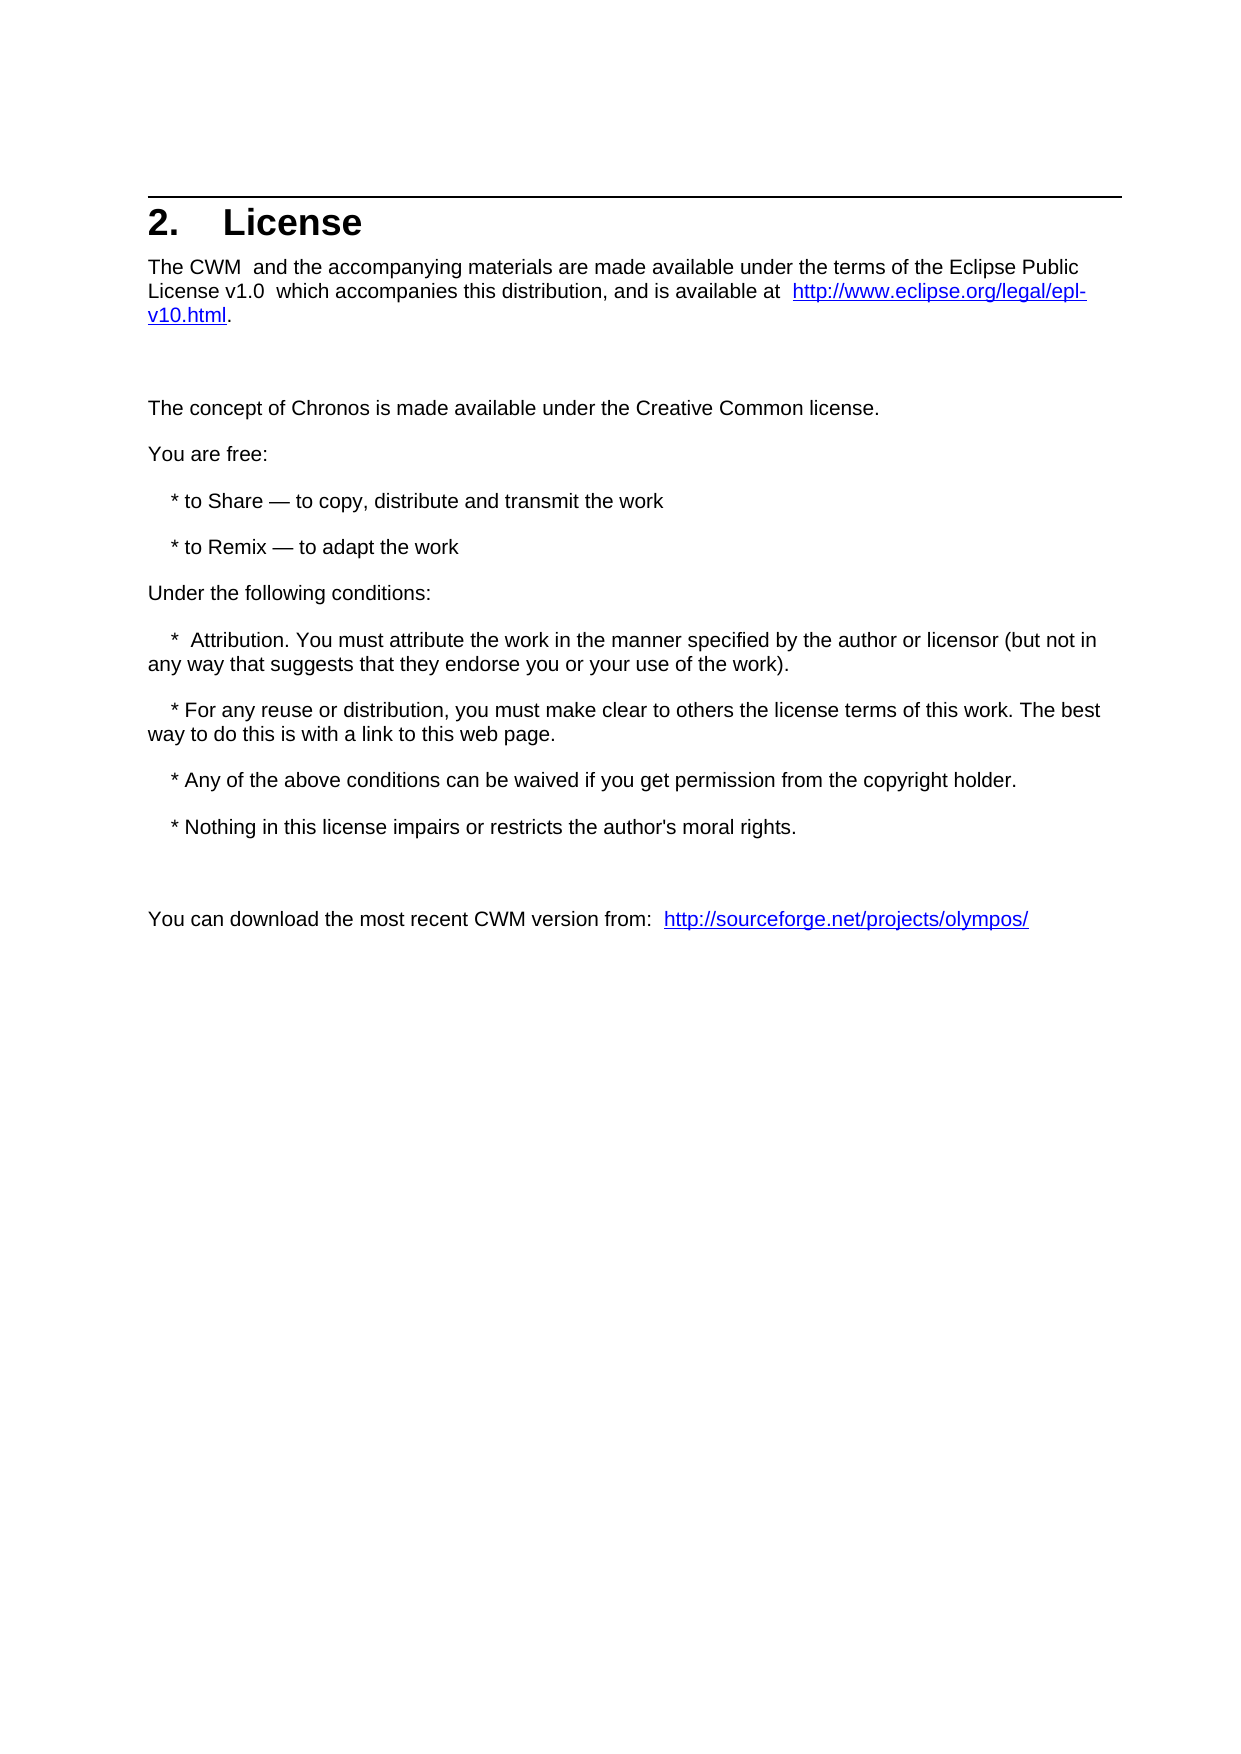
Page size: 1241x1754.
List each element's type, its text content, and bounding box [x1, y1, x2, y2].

text Under the following conditions: [148, 581, 1122, 605]
text The concept of Chronos is made available under the Creative Common license. [148, 396, 1122, 420]
text * to Share — to copy, distribute and transmit the work [148, 488, 1122, 512]
text * to Remix — to adapt the work [148, 535, 1122, 559]
text You are free: [148, 442, 1122, 466]
text * Any of the above conditions can be waived if you get permission from the copyright holder. [148, 768, 1122, 792]
text * For any reuse or distribution, you must make clear to others the license terms of this work. The best way to do this is with a link to this web page. [148, 698, 1122, 746]
text The CWM and the accompanying materials are made available under the terms of the Eclipse Public License v1.0 which accompanies this distribution, and is available at http://www.eclipse.org/legal/epl-v10.html. [148, 255, 1122, 327]
text * Attribution. You must attribute the work in the manner specified by the author or licensor (but not in any way that suggests that they endorse you or your use of the work). [148, 628, 1122, 676]
text You can download the most recent CWM version from: http://sourceforge.net/projects/olympos/ [148, 907, 1122, 931]
text * Nothing in this license impairs or restricts the author's moral rights. [148, 814, 1122, 838]
subtitle License [148, 198, 1122, 243]
